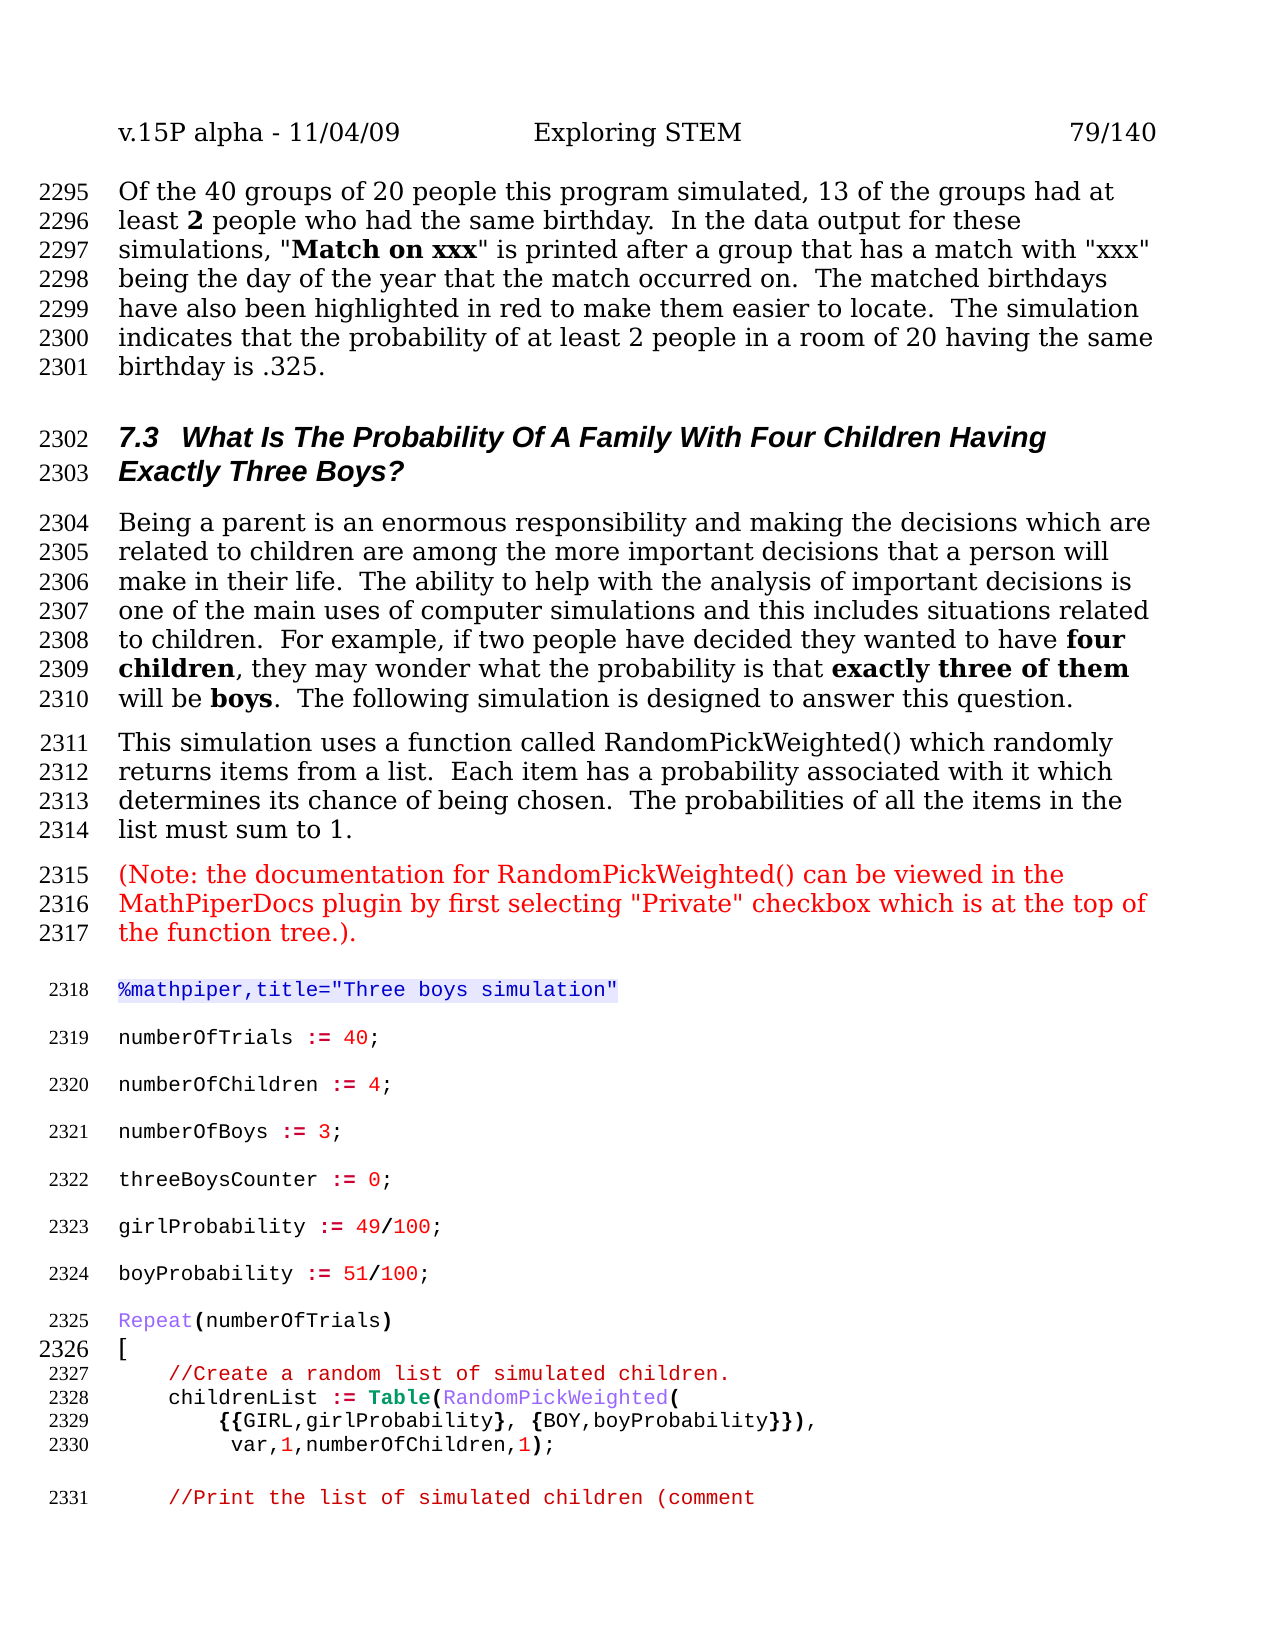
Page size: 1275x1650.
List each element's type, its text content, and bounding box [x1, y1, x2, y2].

text threeBoysCounter := 0; [118, 1168, 1157, 1192]
text Of the 40 groups of 20 people this program simulated, 13 of the groups had at least 2 people who had the same birthday. In the data output for these simulations, "Match on xxx" is printed after a group that has a match with "xxx" being the day of the year that the match occurred on. The matched birthdays have also been highlighted in red to make them easier to locate. The simulation indicates that the probability of at least 2 people in a room of 20 having the same birthday is .325. [118, 177, 1157, 381]
text [ [118, 1334, 1157, 1363]
text numberOfBoys := 3; [118, 1121, 1157, 1145]
text numberOfChildren := 4; [118, 1074, 1157, 1098]
text //Print the list of simulated children (comment [118, 1487, 1157, 1511]
text girlProbability := 49/100; [118, 1216, 1157, 1239]
text This simulation uses a function called RandomPickWeighted() which randomly returns items from a list. Each item has a probability associated with it which determines its chance of being chosen. The probabilities of all the items in the list must sum to 1. [118, 728, 1157, 845]
text (Note: the documentation for RandomPickWeighted() can be viewed in the MathPiperDocs plugin by first selecting "Private" checkbox which is at the top of the function tree.). [118, 860, 1157, 947]
text childrenList := Table(RandomPickWeighted( [118, 1387, 1157, 1411]
text %mathpiper,title="Three boys simulation" [118, 979, 1157, 1003]
text Repeat(numberOfTrials) [118, 1310, 1157, 1334]
text {{GIRL,girlProbability}, {BOY,boyProbability}}), [118, 1411, 1157, 1434]
text Being a parent is an enormous responsibility and making the decisions which are related to children are among the more important decisions that a person will make in their life. The ability to help with the analysis of important decisions is one of the main uses of computer simulations and this includes situations related to children. For example, if two people have decided they wanted to have four children, they may wonder what the probability is that exactly three of them will be boys. The following simulation is designed to answer this question. [118, 508, 1157, 713]
text numberOfTrials := 40; [118, 1027, 1157, 1050]
text //Create a random list of simulated children. [118, 1363, 1157, 1387]
subtitle What Is The Probability Of A Family With Four Children Having Exactly Three Boys? [118, 420, 1157, 487]
text var,1,numberOfChildren,1); [118, 1434, 1157, 1458]
text boyProbability := 51/100; [118, 1263, 1157, 1287]
